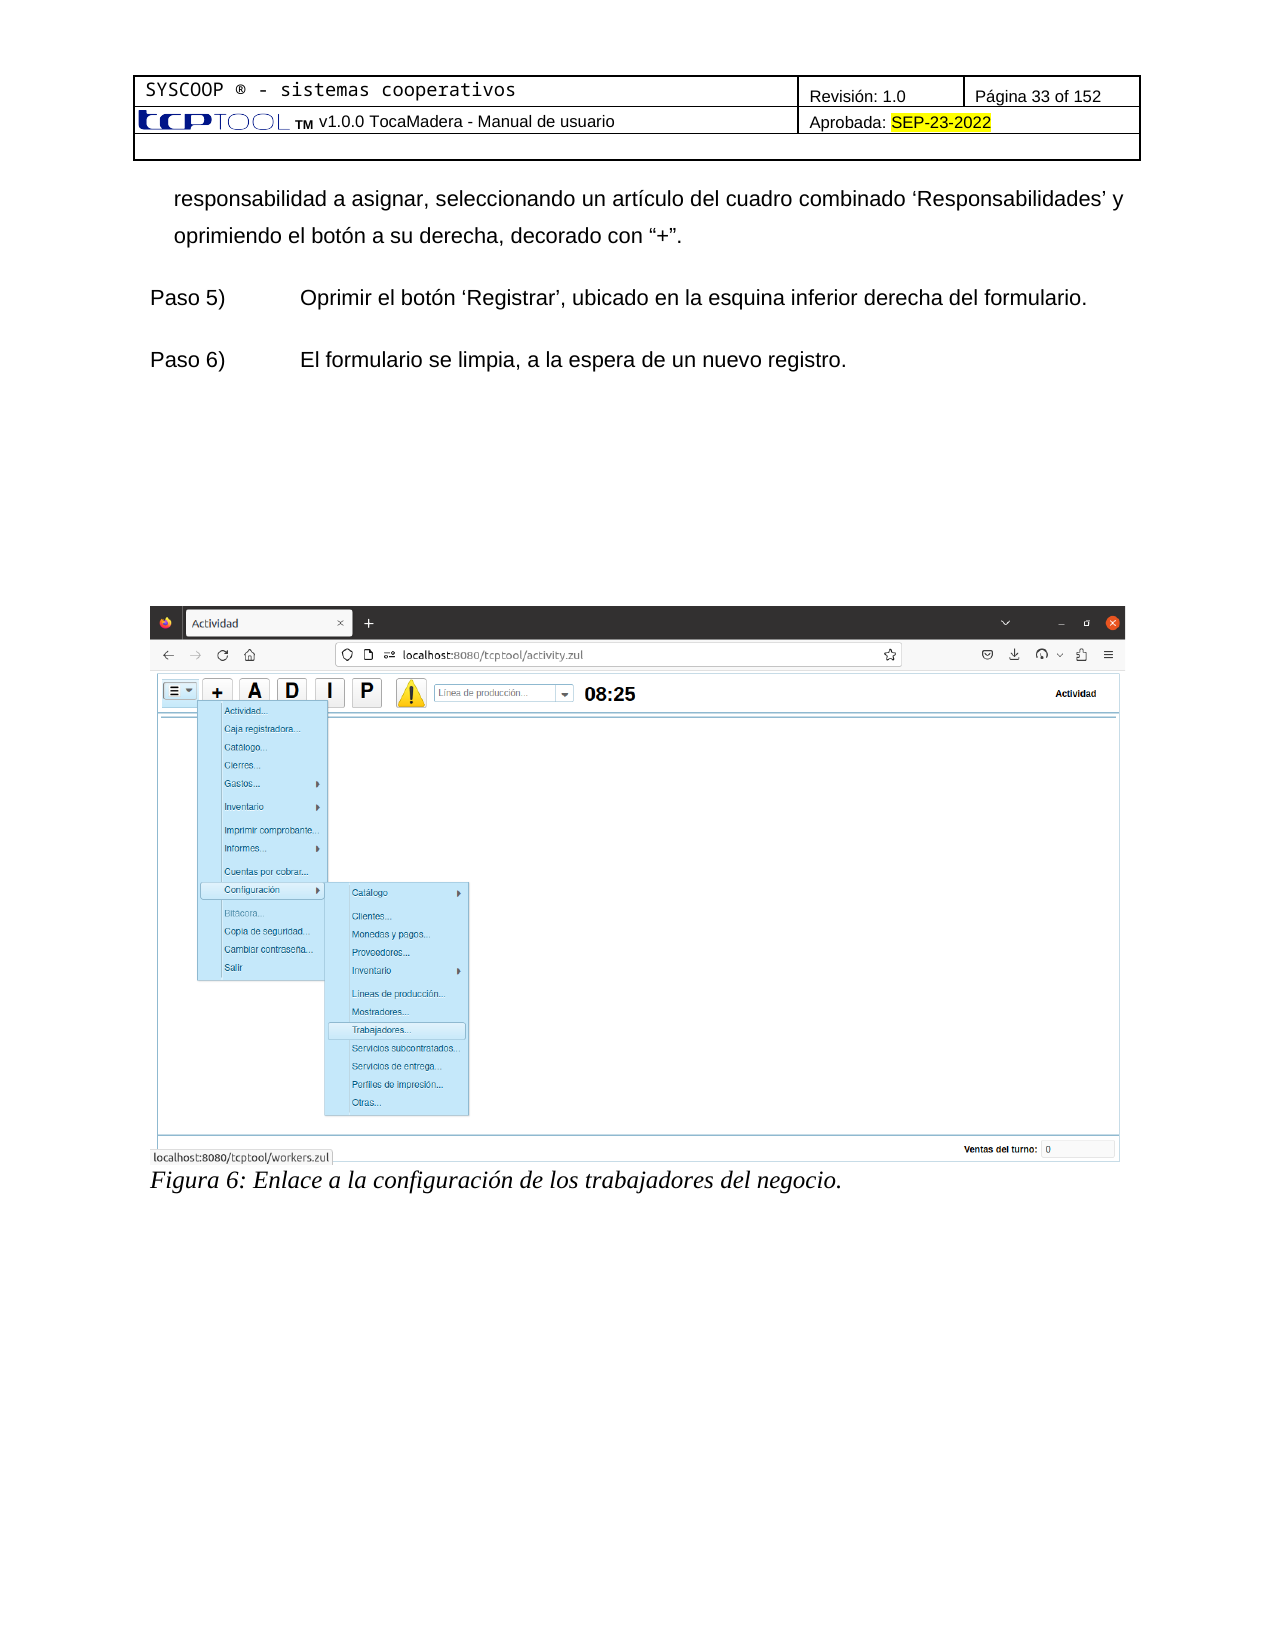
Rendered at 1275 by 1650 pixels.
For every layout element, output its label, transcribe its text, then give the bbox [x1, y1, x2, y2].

text Figura 6: Enlace a la configuración de los trabajadores del negocio. [150, 1165, 1125, 1193]
picture [150, 606, 1125, 1165]
picture [138, 110, 290, 130]
list responsabilidad a asignar, seleccionando un artículo del cuadro combinado ‘Responsabilidades’ y oprimiendo el botón a su derecha, decorado con “+”. [150, 186, 1125, 249]
list Oprimir el botón ‘Registrar’, ubicado en la esquina inferior derecha del formulario. [150, 285, 1125, 310]
list El formulario se limpia, a la espera de un nuevo registro. [150, 347, 1125, 372]
